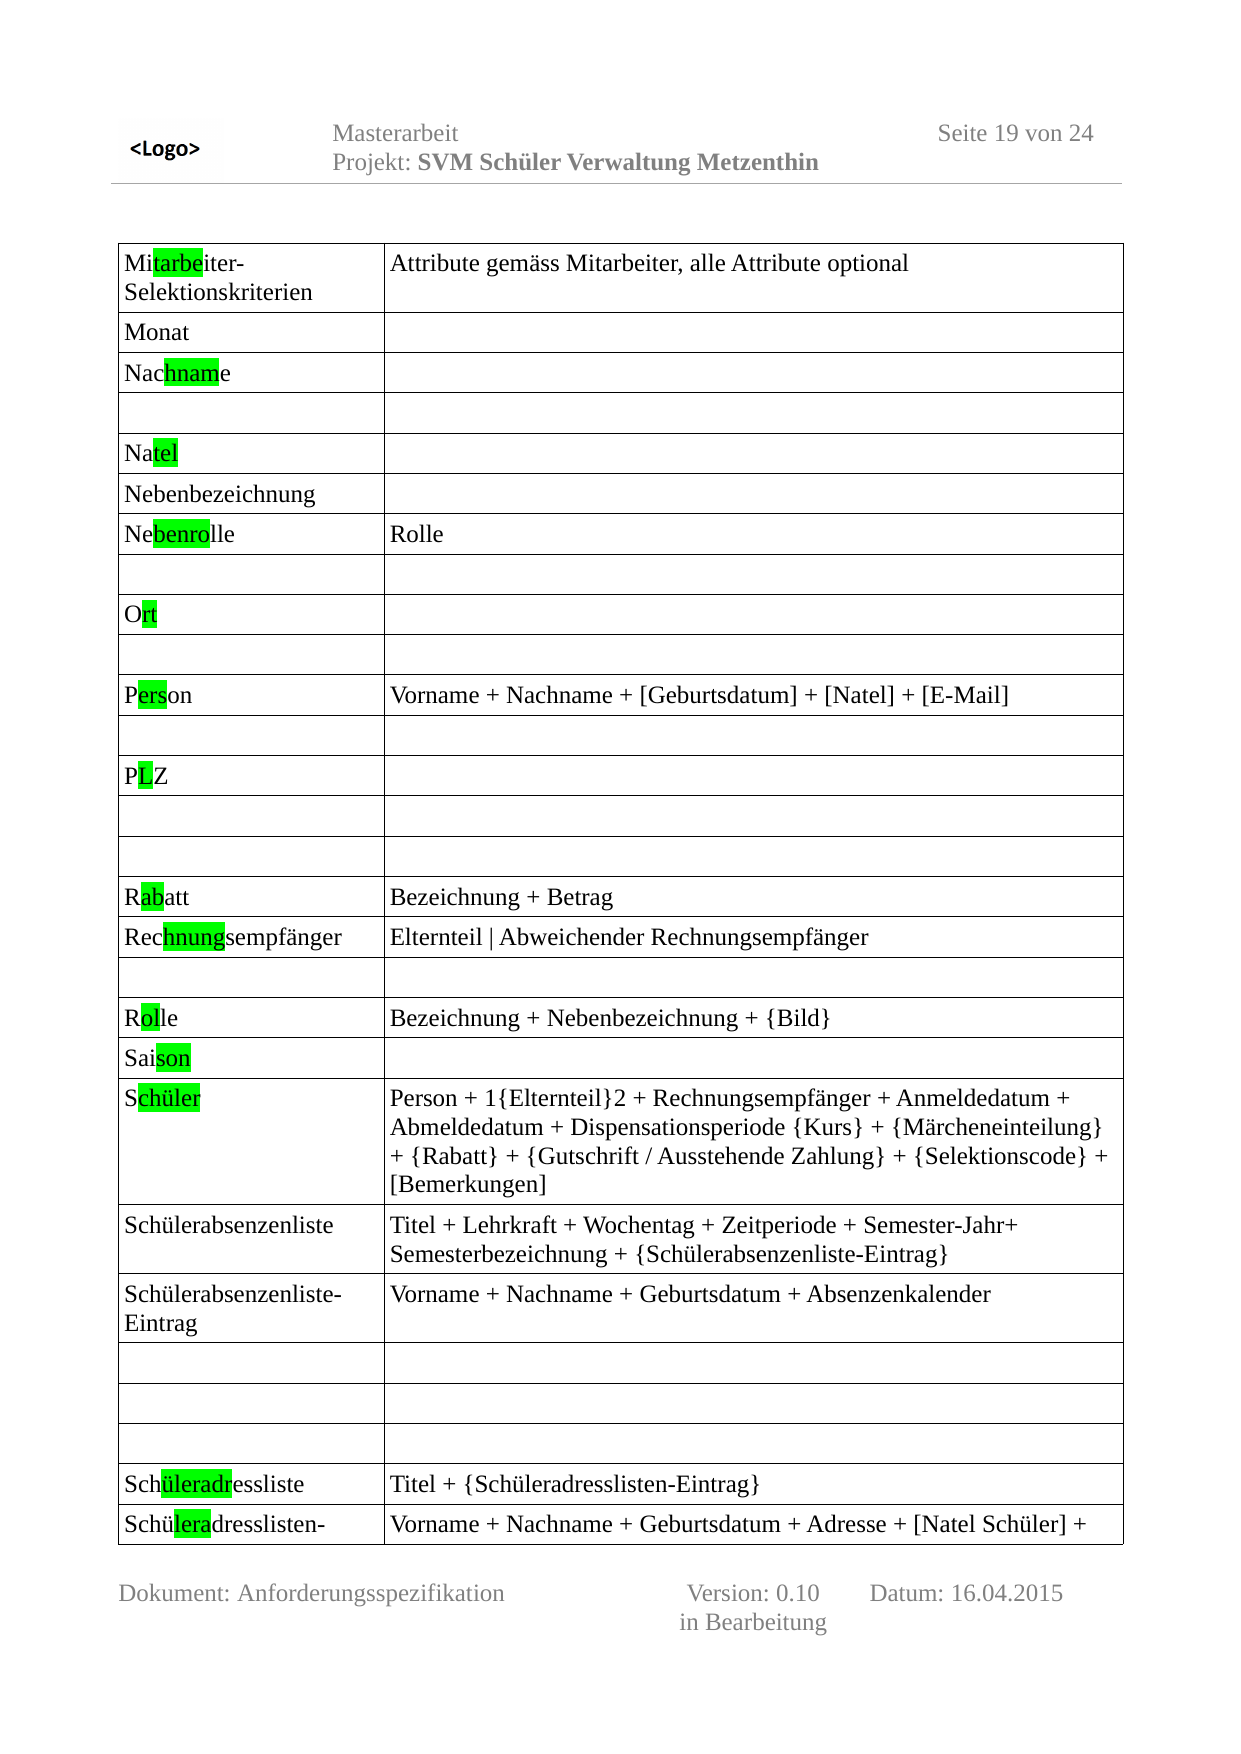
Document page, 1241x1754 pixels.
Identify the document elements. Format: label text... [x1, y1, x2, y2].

table_cell [385, 635, 1123, 674]
table_cell Bezeichnung + Nebenbezeichnung + {Bild} [385, 998, 1123, 1037]
table_cell Nebenrolle [119, 514, 384, 553]
table_cell [385, 434, 1123, 473]
table_cell Rolle [119, 998, 384, 1037]
table_cell [119, 837, 384, 876]
table_cell Person + 1{Elternteil}2 + Rechnungsempfänger + Anmeldedatum + Abmeldedatum + Dispensationsperiode {Kurs} + {Märcheneinteilung} + {Rabatt} + {Gutschrift / Ausstehende Zahlung} + {Selektionscode} + [Bemerkungen] [385, 1079, 1123, 1204]
table_cell [385, 756, 1123, 795]
table_cell [119, 1343, 384, 1382]
table_cell [385, 716, 1123, 755]
table_cell [385, 1343, 1123, 1382]
table_cell [385, 393, 1123, 432]
table_cell [119, 1384, 384, 1423]
table_cell [385, 837, 1123, 876]
table_cell Vorname + Nachname + Geburtsdatum + Adresse + [Natel Schüler] + [385, 1505, 1123, 1544]
table_cell [119, 958, 384, 997]
table_cell Vorname + Nachname + [Geburtsdatum] + [Natel] + [E-Mail] [385, 675, 1123, 715]
table_cell Ort [119, 595, 384, 634]
table_cell [119, 555, 384, 594]
table_cell Bezeichnung + Betrag [385, 877, 1123, 916]
table_cell Attribute gemäss Mitarbeiter, alle Attribute optional [385, 244, 1123, 312]
table_cell [119, 716, 384, 755]
table_cell [119, 796, 384, 836]
table_cell Saison [119, 1038, 384, 1077]
table_cell Schülerabsenzenliste-Eintrag [119, 1274, 384, 1342]
table_cell [385, 958, 1123, 997]
table_cell [385, 555, 1123, 594]
table_cell [385, 353, 1123, 392]
table_cell [385, 1384, 1123, 1423]
table_cell Titel + Lehrkraft + Wochentag + Zeitperiode + Semester-Jahr+ Semesterbezeichnung + {Schülerabsenzenliste-Eintrag} [385, 1205, 1123, 1273]
table_cell Schüler [119, 1079, 384, 1204]
table_cell [385, 1424, 1123, 1463]
table_cell [385, 474, 1123, 513]
table_cell [385, 595, 1123, 634]
table_cell Vorname + Nachname + Geburtsdatum + Absenzenkalender [385, 1274, 1123, 1342]
table_cell Nachname [119, 353, 384, 392]
table_cell [385, 796, 1123, 836]
picture [118, 118, 224, 183]
table_cell [385, 313, 1123, 352]
table_cell Monat [119, 313, 384, 352]
table_cell Schüleradressliste [119, 1464, 384, 1503]
table_cell [119, 1424, 384, 1463]
table_cell [119, 635, 384, 674]
table_cell Elternteil | Abweichender Rechnungsempfänger [385, 917, 1123, 957]
table_cell Rechnungsempfänger [119, 917, 384, 957]
table_cell Person [119, 675, 384, 715]
table_cell Nebenbezeichnung [119, 474, 384, 513]
table_cell Titel + {Schüleradresslisten-Eintrag} [385, 1464, 1123, 1503]
table_cell [119, 393, 384, 432]
table_cell PLZ [119, 756, 384, 795]
table_cell Schülerabsenzenliste [119, 1205, 384, 1273]
table_cell Schüleradresslisten- [119, 1505, 384, 1544]
table_cell Mitarbeiter-Selektionskriterien [119, 244, 384, 312]
table_cell Rolle [385, 514, 1123, 553]
table_cell [385, 1038, 1123, 1077]
table_cell Rabatt [119, 877, 384, 916]
table_cell Natel [119, 434, 384, 473]
